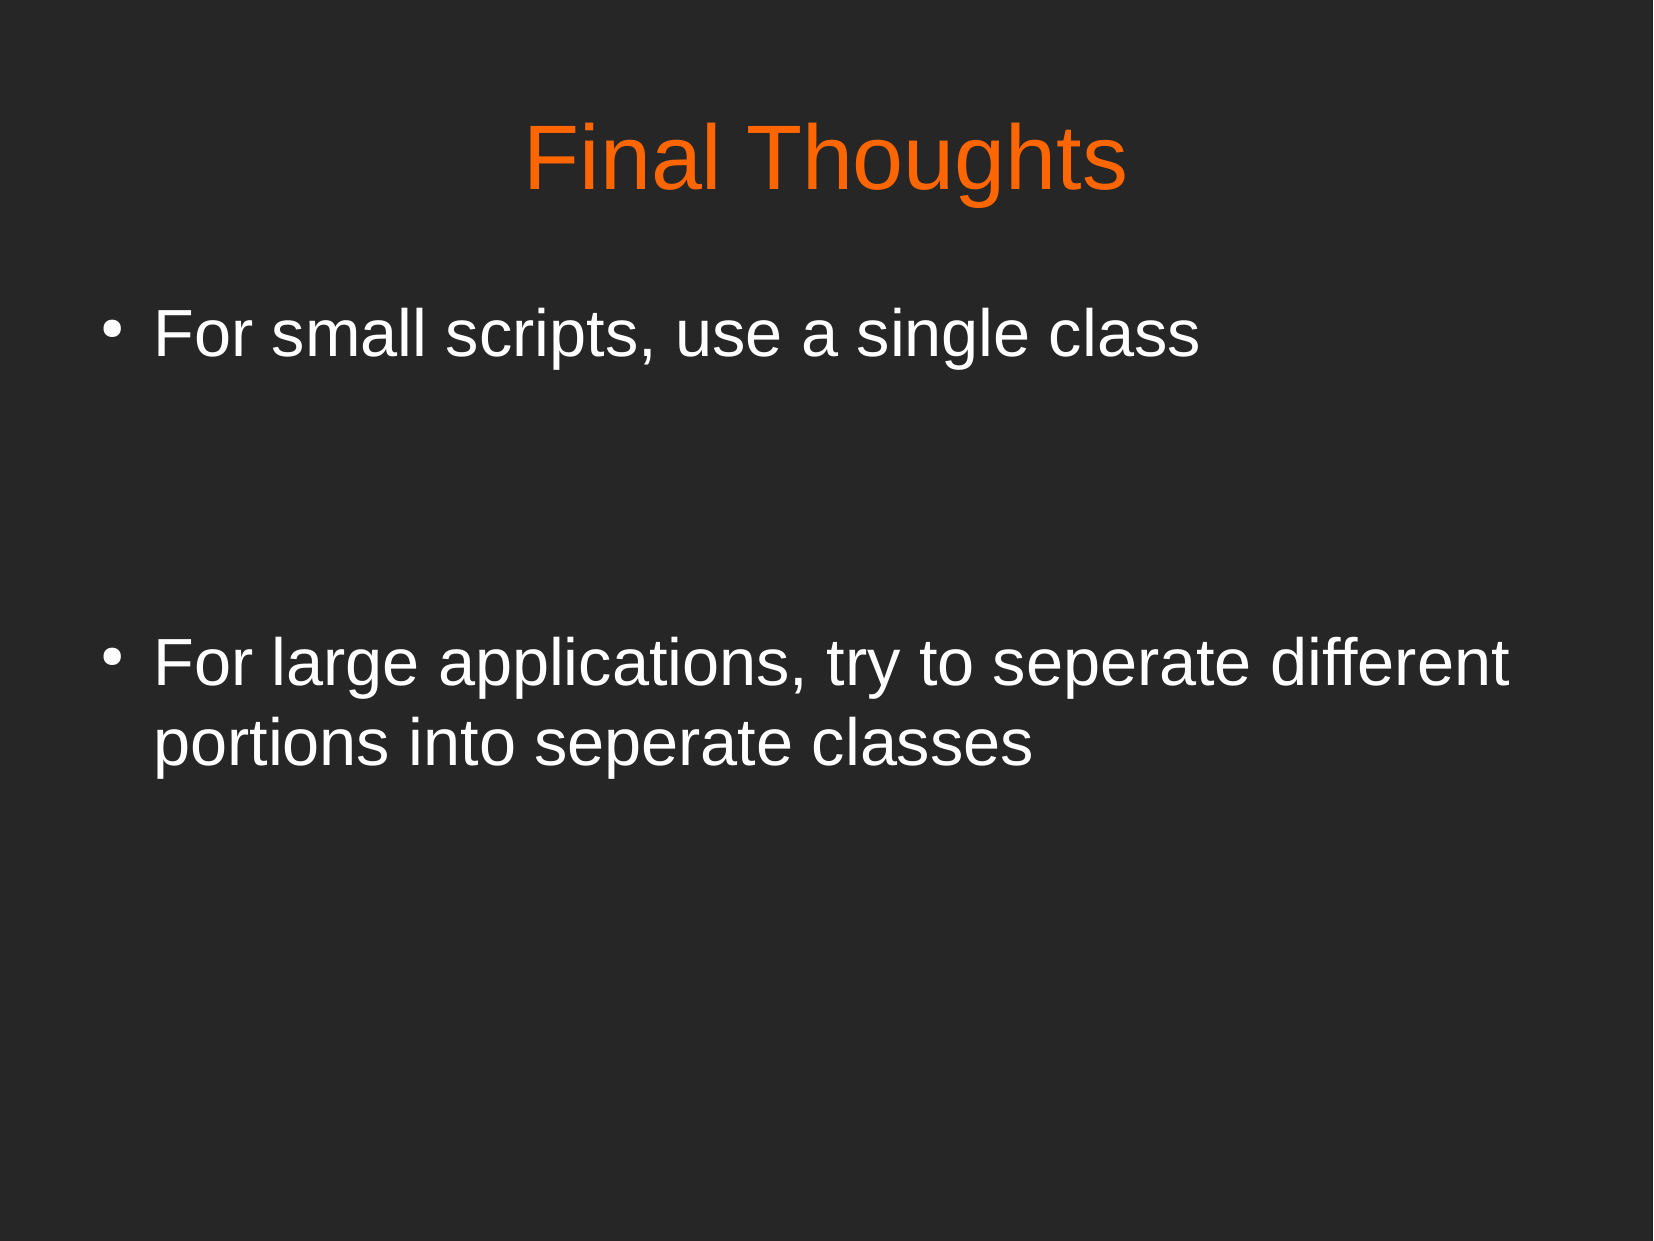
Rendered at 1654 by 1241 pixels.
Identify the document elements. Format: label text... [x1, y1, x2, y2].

title Final Thoughts [82, 49, 1571, 257]
list For small scripts, use a single class For large applications, try to seperate different portions into seperate classes [82, 290, 1571, 1010]
